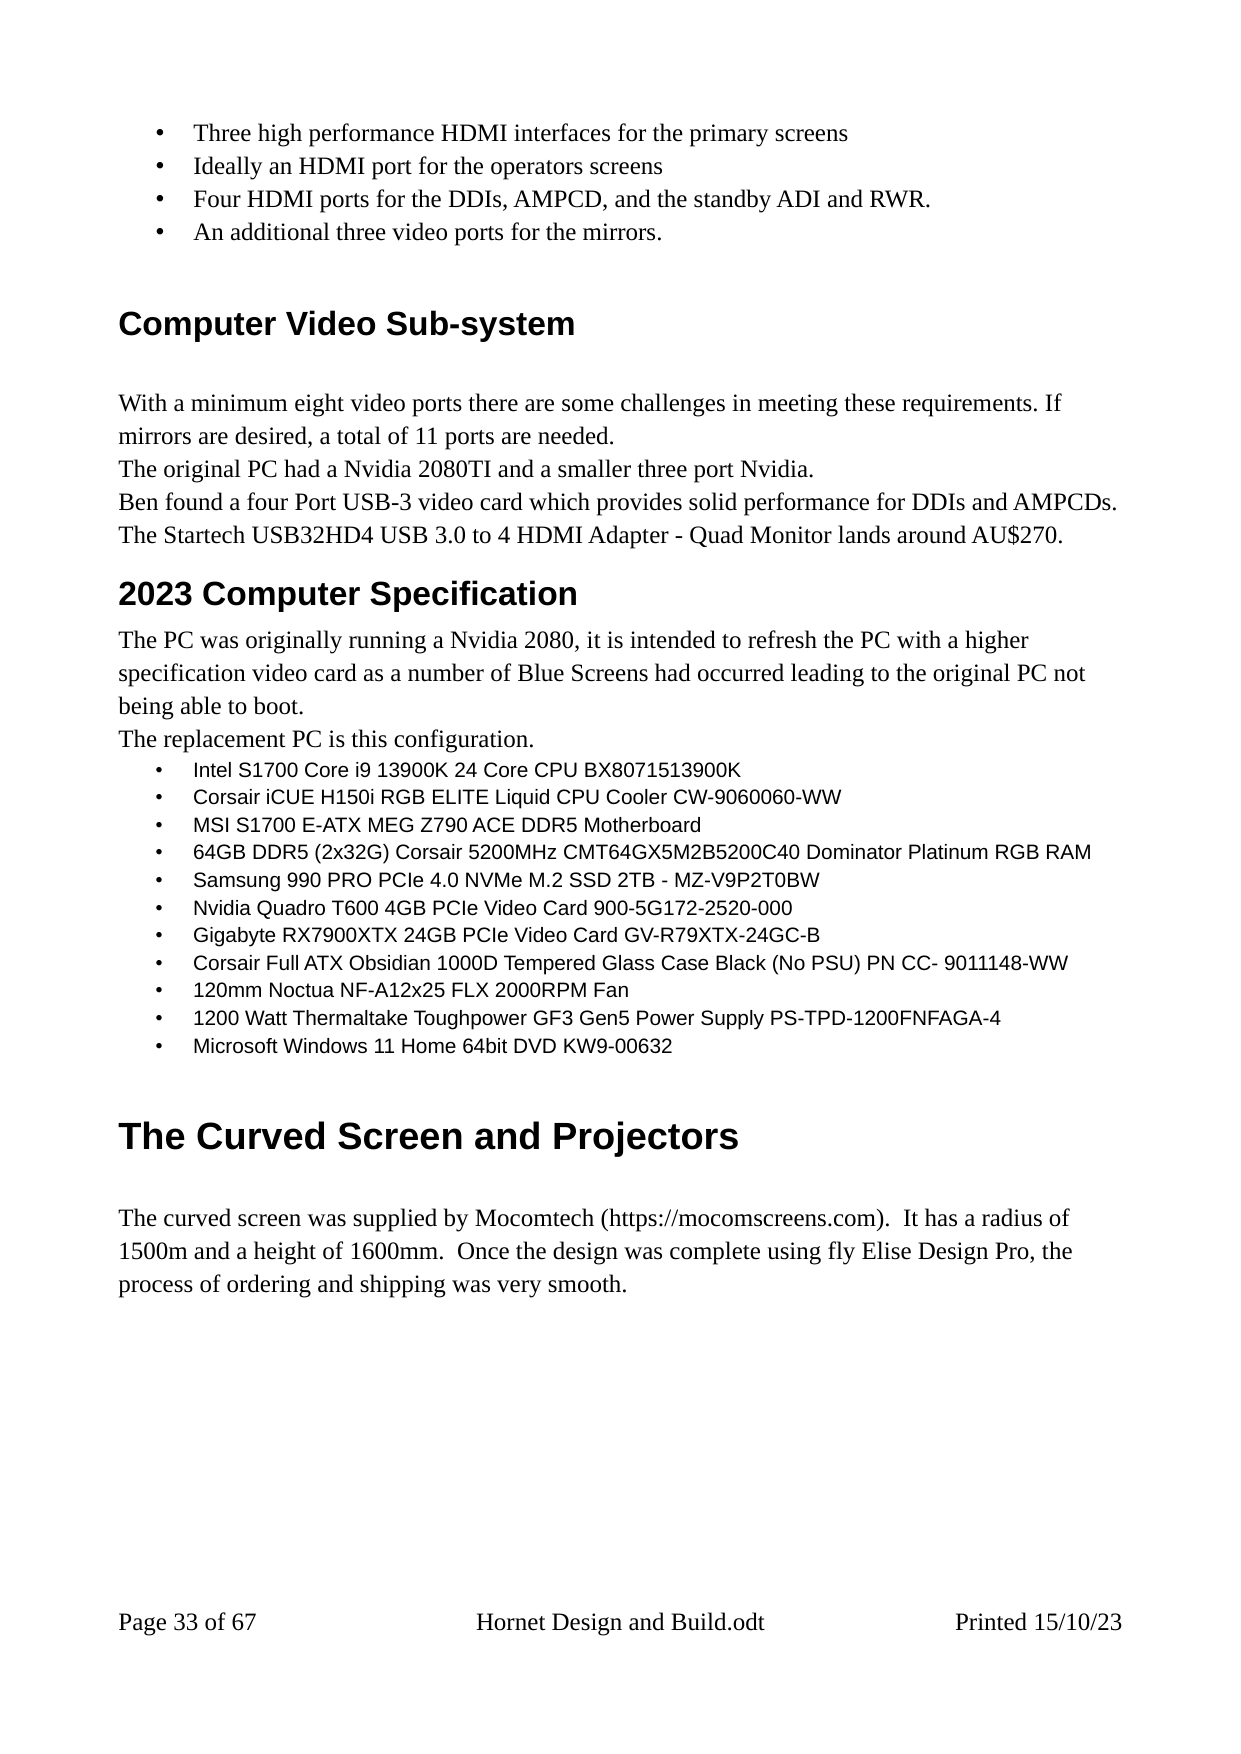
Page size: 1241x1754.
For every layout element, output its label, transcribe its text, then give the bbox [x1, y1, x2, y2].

list Samsung 990 PRO PCIe 4.0 NVMe M.2 SSD 2TB - MZ-V9P2T0BW [155, 868, 1122, 892]
subtitle The Curved Screen and Projectors [118, 1113, 1122, 1157]
list Corsair Full ATX Obsidian 1000D Tempered Glass Case Black (No PSU) PN CC- 9011148-WW [155, 951, 1122, 975]
list Three high performance HDMI interfaces for the primary screens [156, 118, 1122, 147]
text The PC was originally running a Nvidia 2080, it is intended to refresh the PC with a higher specification video card as a number of Blue Screens had occurred leading to the original PC not being able to boot. [118, 625, 1122, 720]
list 120mm Noctua NF-A12x25 FLX 2000RPM Fan [155, 978, 1122, 1002]
text The curved screen was supplied by Mocomtech (https://mocomscreens.com). It has a radius of 1500m and a height of 1600mm. Once the design was complete using fly Elise Design Pro, the process of ordering and shipping was very smooth. [118, 1203, 1122, 1297]
list Microsoft Windows 11 Home 64bit DVD KW9-00632 [155, 1033, 1122, 1057]
text The original PC had a Nvidia 2080TI and a smaller three port Nvidia. [118, 454, 1122, 483]
subtitle Computer Video Sub-system [118, 304, 1122, 343]
text Ben found a four Port USB-3 video card which provides solid performance for DDIs and AMPCDs. The Startech USB32HD4 USB 3.0 to 4 HDMI Adapter - Quad Monitor lands around AU$270. [118, 487, 1122, 549]
list Ideally an HDMI port for the operators screens [156, 151, 1122, 180]
list Four HDMI ports for the DDIs, AMPCD, and the standby ADI and RWR. [156, 184, 1122, 213]
text With a minimum eight video ports there are some challenges in meeting these requirements. If mirrors are desired, a total of 11 ports are needed. [118, 388, 1122, 450]
list MSI S1700 E-ATX MEG Z790 ACE DDR5 Motherboard [155, 813, 1122, 837]
list Nvidia Quadro T600 4GB PCIe Video Card 900-5G172-2520-000 [155, 895, 1122, 919]
list An additional three video ports for the mirrors. [156, 217, 1122, 246]
subtitle 2023 Computer Specification [118, 574, 1122, 613]
list 1200 Watt Thermaltake Toughpower GF3 Gen5 Power Supply PS-TPD-1200FNFAGA-4 [155, 1006, 1122, 1030]
text The replacement PC is this configuration. [118, 724, 1122, 753]
list 64GB DDR5 (2x32G) Corsair 5200MHz CMT64GX5M2B5200C40 Dominator Platinum RGB RAM [155, 840, 1122, 864]
list Gigabyte RX7900XTX 24GB PCIe Video Card GV-R79XTX-24GC-B [155, 923, 1122, 947]
list Corsair iCUE H150i RGB ELITE Liquid CPU Cooler CW-9060060-WW [155, 785, 1122, 809]
list Intel S1700 Core i9 13900K 24 Core CPU BX8071513900K [155, 757, 1122, 781]
